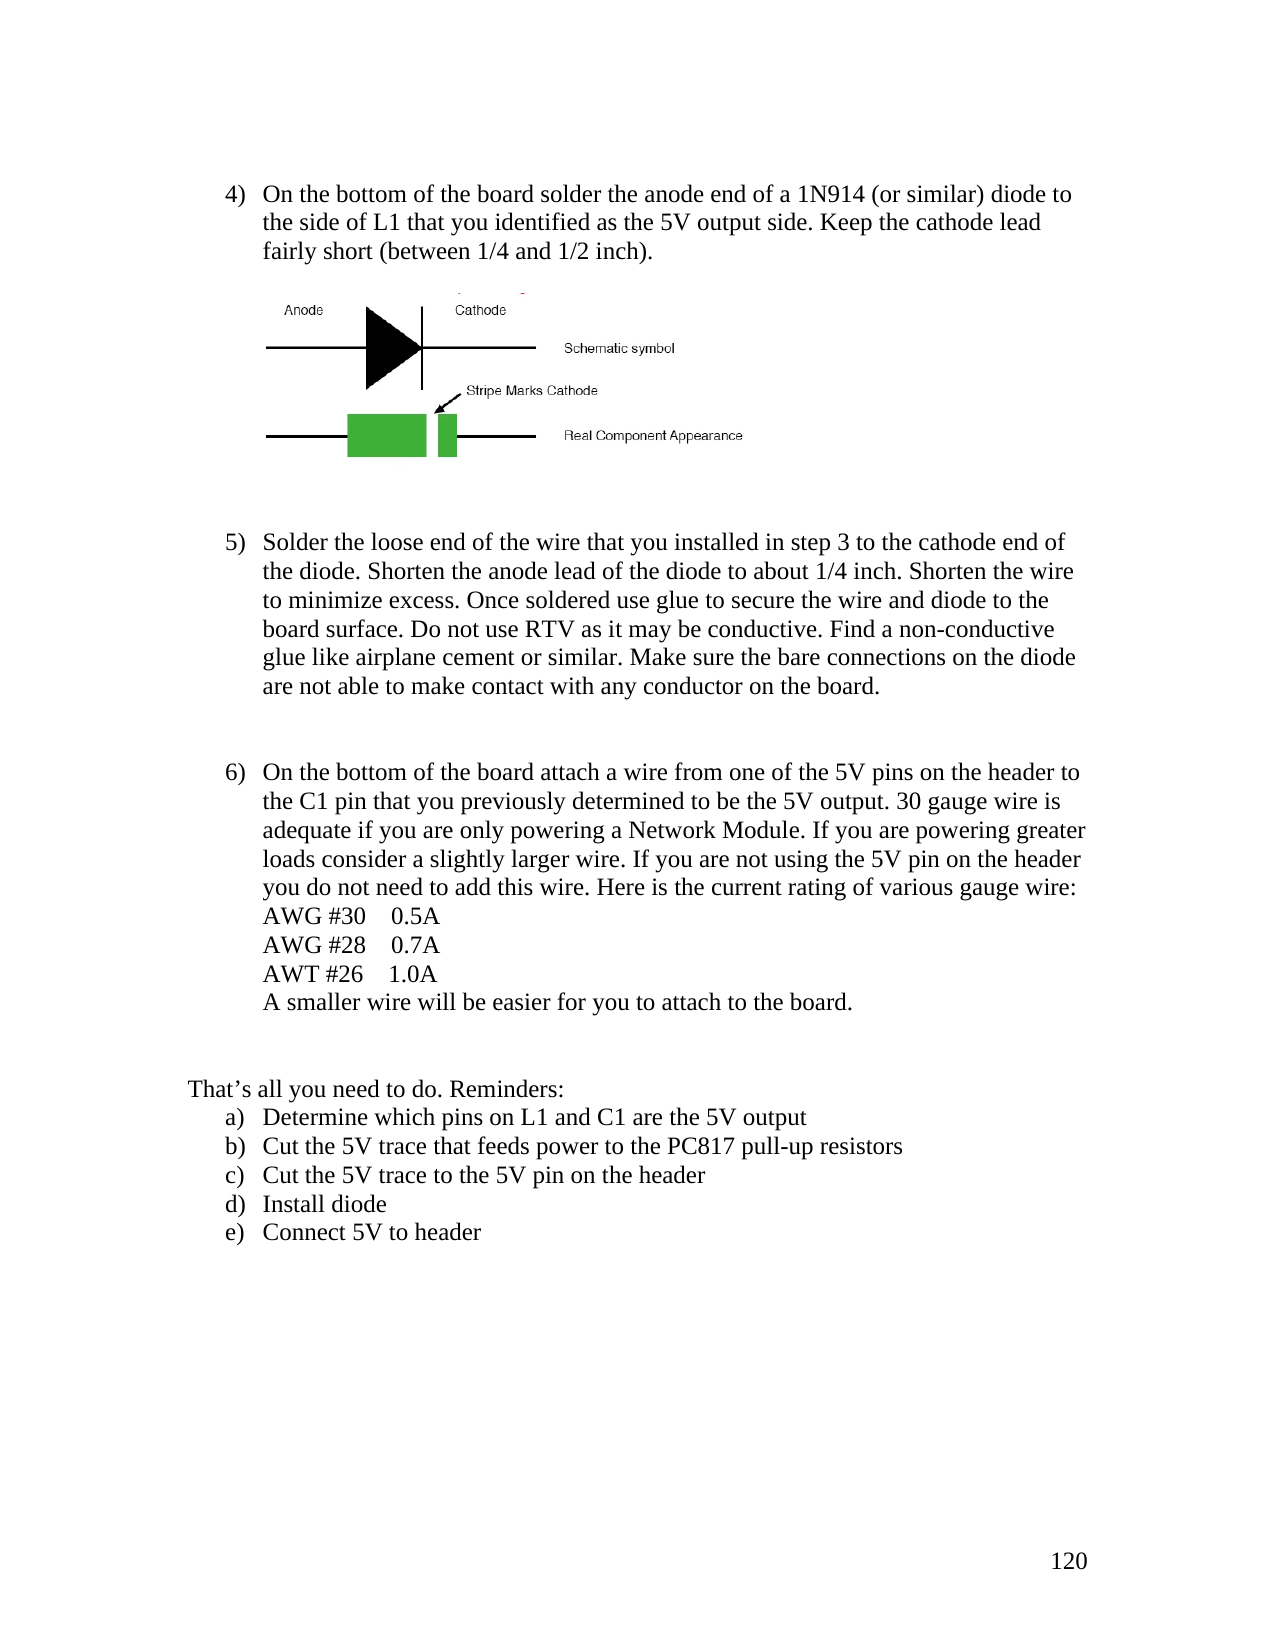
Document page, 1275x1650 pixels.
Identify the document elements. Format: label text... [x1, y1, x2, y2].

picture [256, 293, 758, 470]
list On the bottom of the board attach a wire from one of the 5V pins on the header to the C1 pin that you previously determined to be the 5V output. 30 gauge wire is adequate if you are only powering a Network Module. If you are powering greater loads consider a slightly larger wire. If you are not using the 5V pin on the header you do not need to add this wire. Here is the current rating of various gauge wire: [225, 757, 1087, 901]
list Determine which pins on L1 and C1 are the 5V output [225, 1102, 1087, 1131]
list Install diode [225, 1189, 1087, 1217]
text That’s all you need to do. Reminders: [187, 1074, 1087, 1102]
list Solder the loose end of the wire that you installed in step 3 to the cathode end of the diode. Shorten the anode lead of the diode to about 1/4 inch. Shorten the wire to minimize excess. Once soldered use glue to secure the wire and diode to the board surface. Do not use RTV as it may be conductive. Find a non-conductive glue like airplane cement or similar. Make sure the bare connections on the diode are not able to make contact with any conductor on the board. [225, 527, 1087, 700]
text AWG #30 0.5A [262, 901, 1087, 930]
text AWT #26 1.0A [262, 959, 1087, 987]
list Cut the 5V trace to the 5V pin on the header [225, 1160, 1087, 1189]
text AWG #28 0.7A [262, 930, 1087, 959]
list On the bottom of the board solder the anode end of a 1N914 (or similar) diode to the side of L1 that you identified as the 5V output side. Keep the cathode lead fairly short (between 1/4 and 1/2 inch). [225, 179, 1087, 265]
list Connect 5V to header [225, 1217, 1087, 1246]
text A smaller wire will be easier for you to attach to the board. [262, 987, 1087, 1016]
list Cut the 5V trace that feeds power to the PC817 pull-up resistors [225, 1131, 1087, 1160]
